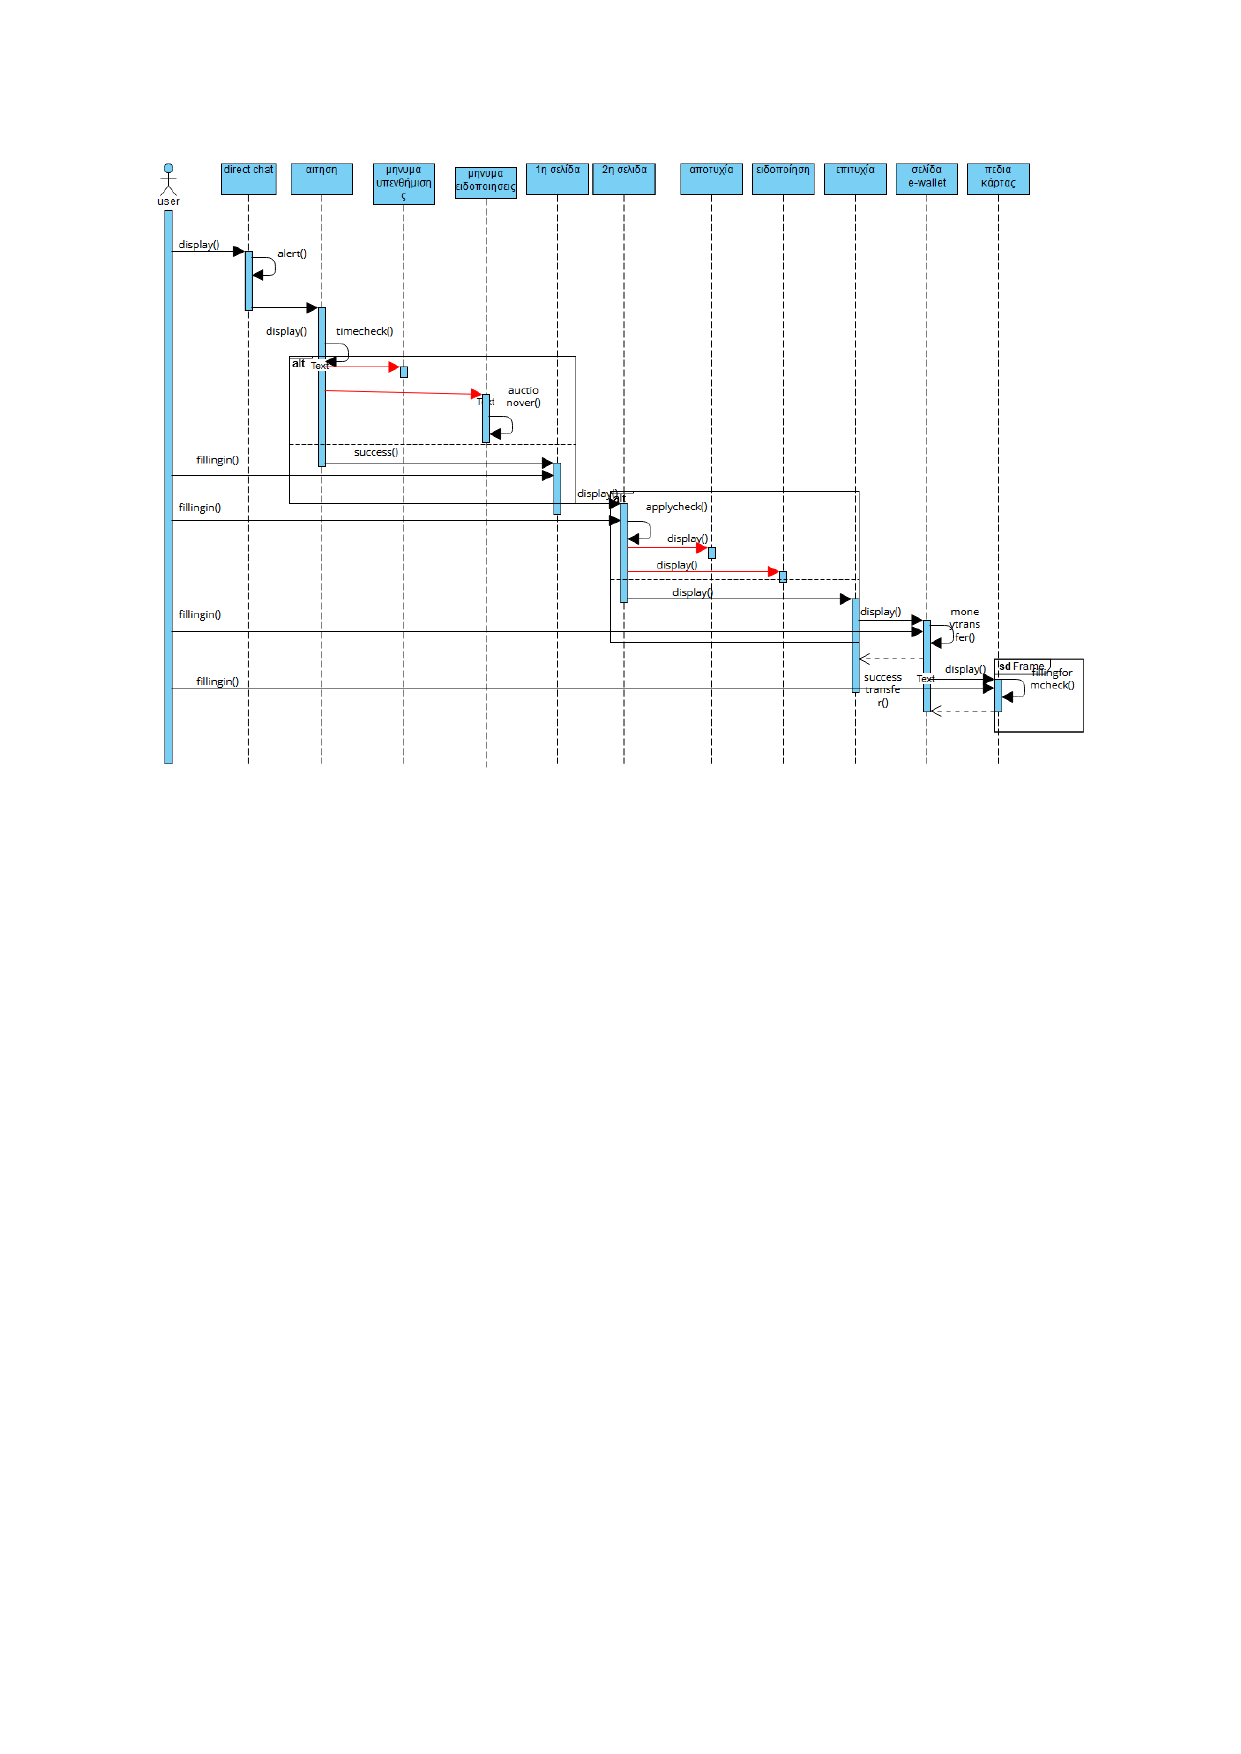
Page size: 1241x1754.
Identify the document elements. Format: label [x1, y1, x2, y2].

picture [150, 150, 1091, 794]
